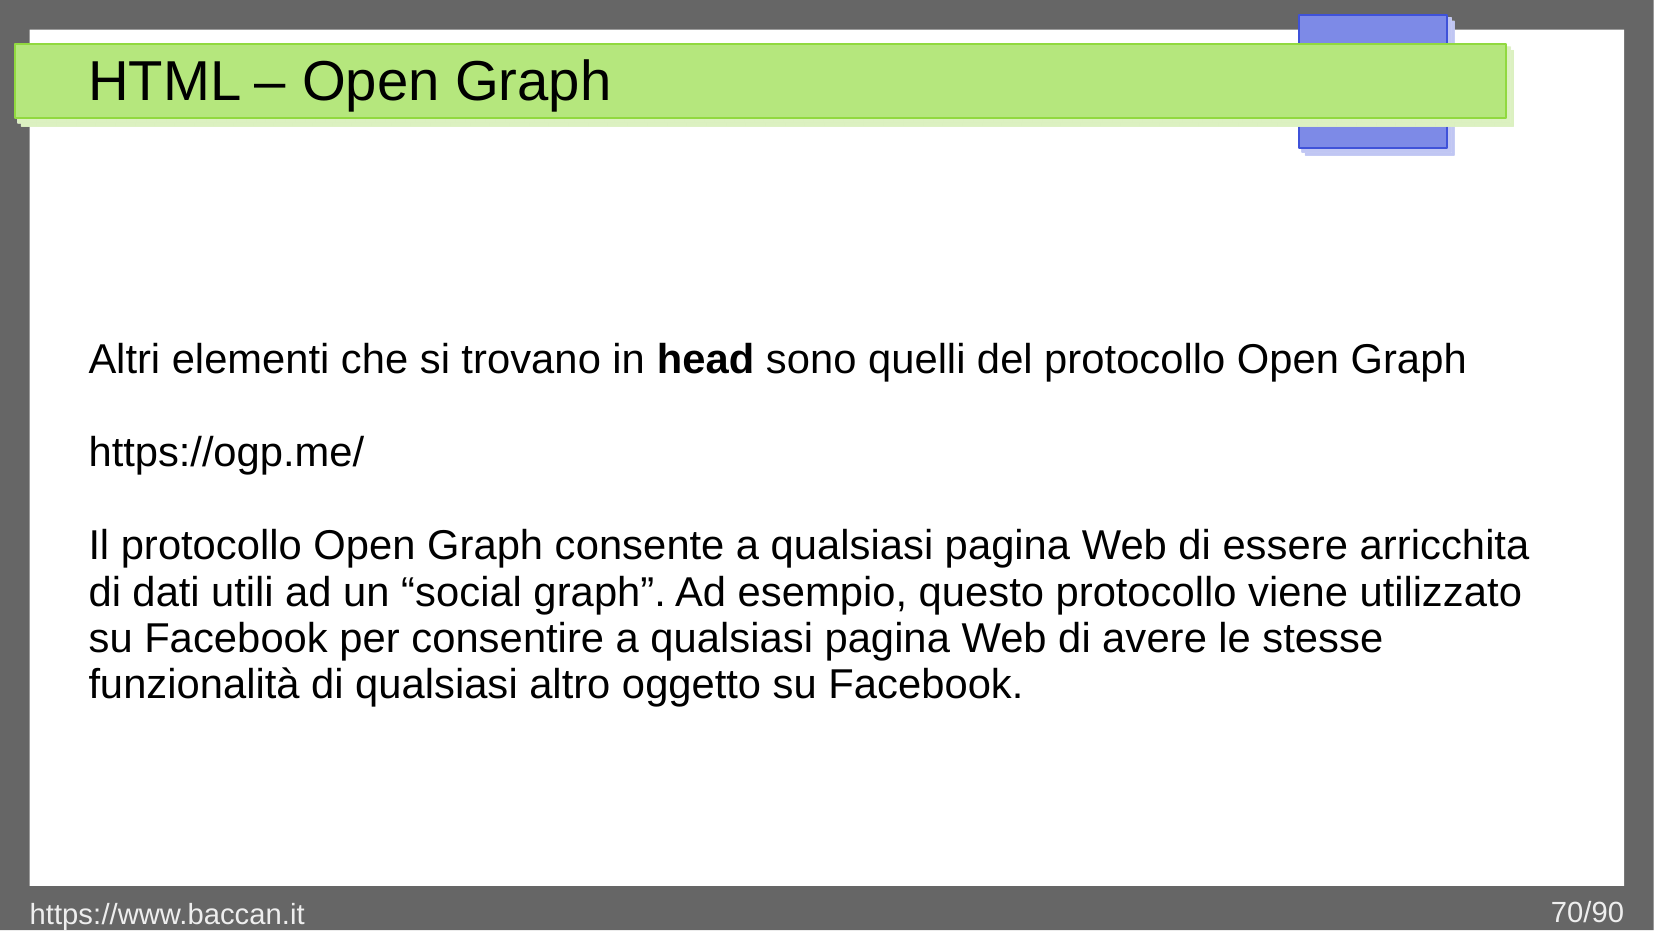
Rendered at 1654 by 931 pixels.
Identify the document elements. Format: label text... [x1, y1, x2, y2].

title HTML – Open Graph [88, 44, 1506, 119]
text_box Altri elementi che si trovano in head sono quelli del protocollo Open Graph https://ogp.me/ Il protocollo Open Graph consente a qualsiasi pagina Web di essere arricchita di dati utili ad un “social graph”. Ad esempio, questo protocollo viene utilizzato su Facebook per consentire a qualsiasi pagina Web di avere le stesse funzionalità di qualsiasi altro oggetto su Facebook. [88, 157, 1565, 886]
